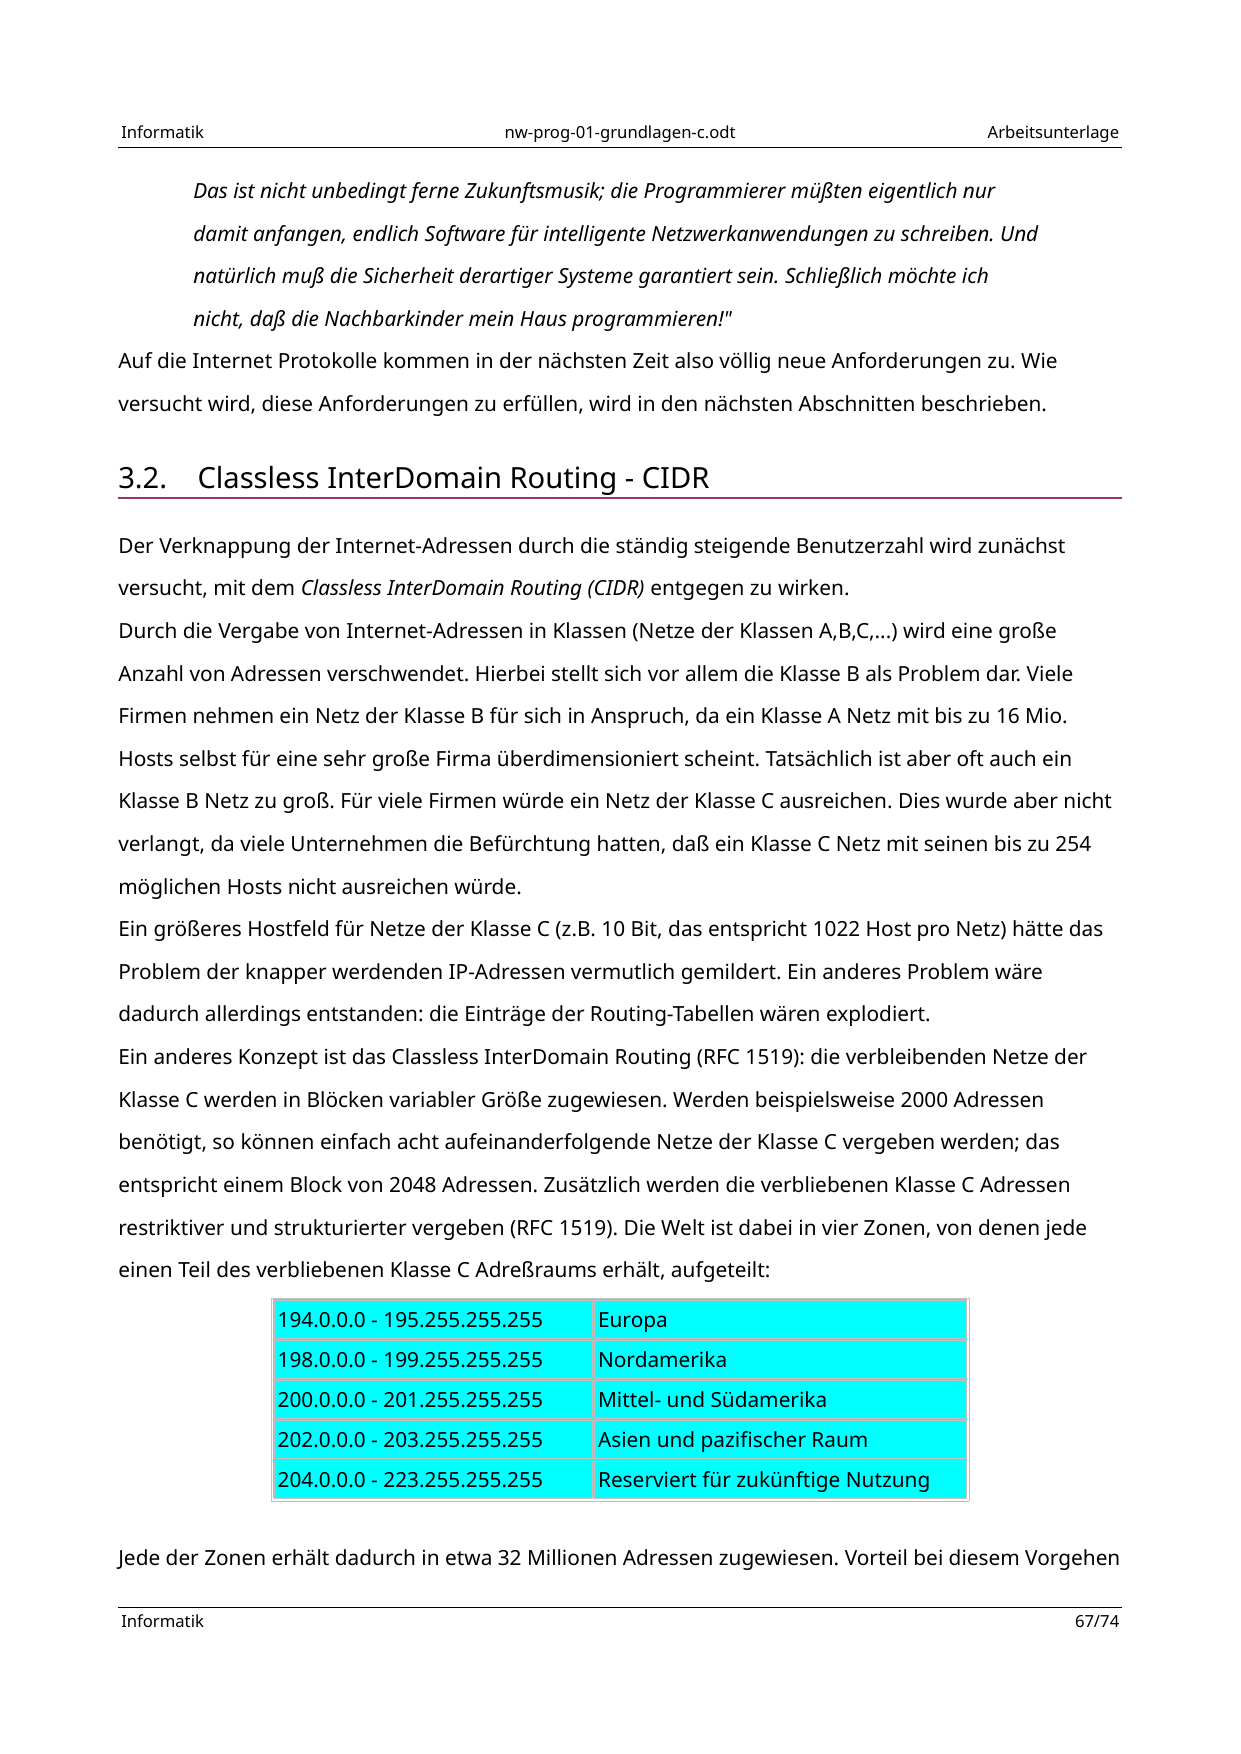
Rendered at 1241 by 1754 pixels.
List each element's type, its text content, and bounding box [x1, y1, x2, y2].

text Durch die Vergabe von Internet-Adressen in Klassen (Netze der Klassen A,B,C,...) wird eine große Anzahl von Adressen verschwendet. Hierbei stellt sich vor allem die Klasse B als Problem dar. Viele Firmen nehmen ein Netz der Klasse B für sich in Anspruch, da ein Klasse A Netz mit bis zu 16 Mio. Hosts selbst für eine sehr große Firma überdimensioniert scheint. Tatsächlich ist aber oft auch ein Klasse B Netz zu groß. Für viele Firmen würde ein Netz der Klasse C ausreichen. Dies wurde aber nicht verlangt, da viele Unternehmen die Befürchtung hatten, daß ein Klasse C Netz mit seinen bis zu 254 möglichen Hosts nicht ausreichen würde. [118, 616, 1122, 900]
table_cell 198.0.0.0 - 199.255.255.255 [275, 1341, 592, 1378]
table_cell 200.0.0.0 - 201.255.255.255 [275, 1381, 592, 1418]
subtitle Classless InterDomain Routing - CIDR [118, 457, 1122, 497]
text Auf die Internet Protokolle kommen in der nächsten Zeit also völlig neue Anforderungen zu. Wie versucht wird, diese Anforderungen zu erfüllen, wird in den nächsten Abschnitten beschrieben. [118, 347, 1122, 418]
text Jede der Zonen erhält dadurch in etwa 32 Millionen Adressen zugewiesen. Vorteil bei diesem Vorgehen [118, 1543, 1122, 1572]
text Ein anderes Konzept ist das Classless InterDomain Routing (RFC 1519): die verbleibenden Netze der Klasse C werden in Blöcken variabler Größe zugewiesen. Werden beispielsweise 2000 Adressen benötigt, so können einfach acht aufeinanderfolgende Netze der Klasse C vergeben werden; das entspricht einem Block von 2048 Adressen. Zusätzlich werden die verbliebenen Klasse C Adressen restriktiver und strukturierter vergeben (RFC 1519). Die Welt ist dabei in vier Zonen, von denen jede einen Teil des verbliebenen Klasse C Adreßraums erhält, aufgeteilt: [118, 1042, 1122, 1284]
table_cell 202.0.0.0 - 203.255.255.255 [275, 1421, 592, 1458]
table_cell Asien und pazifischer Raum [595, 1421, 966, 1458]
table_cell 204.0.0.0 - 223.255.255.255 [275, 1462, 592, 1498]
table_cell Reserviert für zukünftige Nutzung [595, 1462, 966, 1498]
text Das ist nicht unbedingt ferne Zukunftsmusik; die Programmierer müßten eigentlich nur damit anfangen, endlich Software für intelligente Netzwerkanwendungen zu schreiben. Und natürlich muß die Sicherheit derartiger Systeme garantiert sein. Schließlich möchte ich nicht, daß die Nachbarkinder mein Haus programmieren!" [193, 176, 1047, 332]
table_header 194.0.0.0 - 195.255.255.255 [275, 1301, 592, 1338]
text Ein größeres Hostfeld für Netze der Klasse C (z.B. 10 Bit, das entspricht 1022 Host pro Netz) hätte das Problem der knapper werdenden IP-Adressen vermutlich gemildert. Ein anderes Problem wäre dadurch allerdings entstanden: die Einträge der Routing-Tabellen wären explodiert. [118, 914, 1122, 1028]
table_cell Mittel- und Südamerika [595, 1381, 966, 1418]
text Der Verknappung der Internet-Adressen durch die ständig steigende Benutzerzahl wird zunächst versucht, mit dem Classless InterDomain Routing (CIDR) entgegen zu wirken. [118, 531, 1122, 602]
table_cell Nordamerika [595, 1341, 966, 1378]
table_header Europa [595, 1301, 966, 1338]
